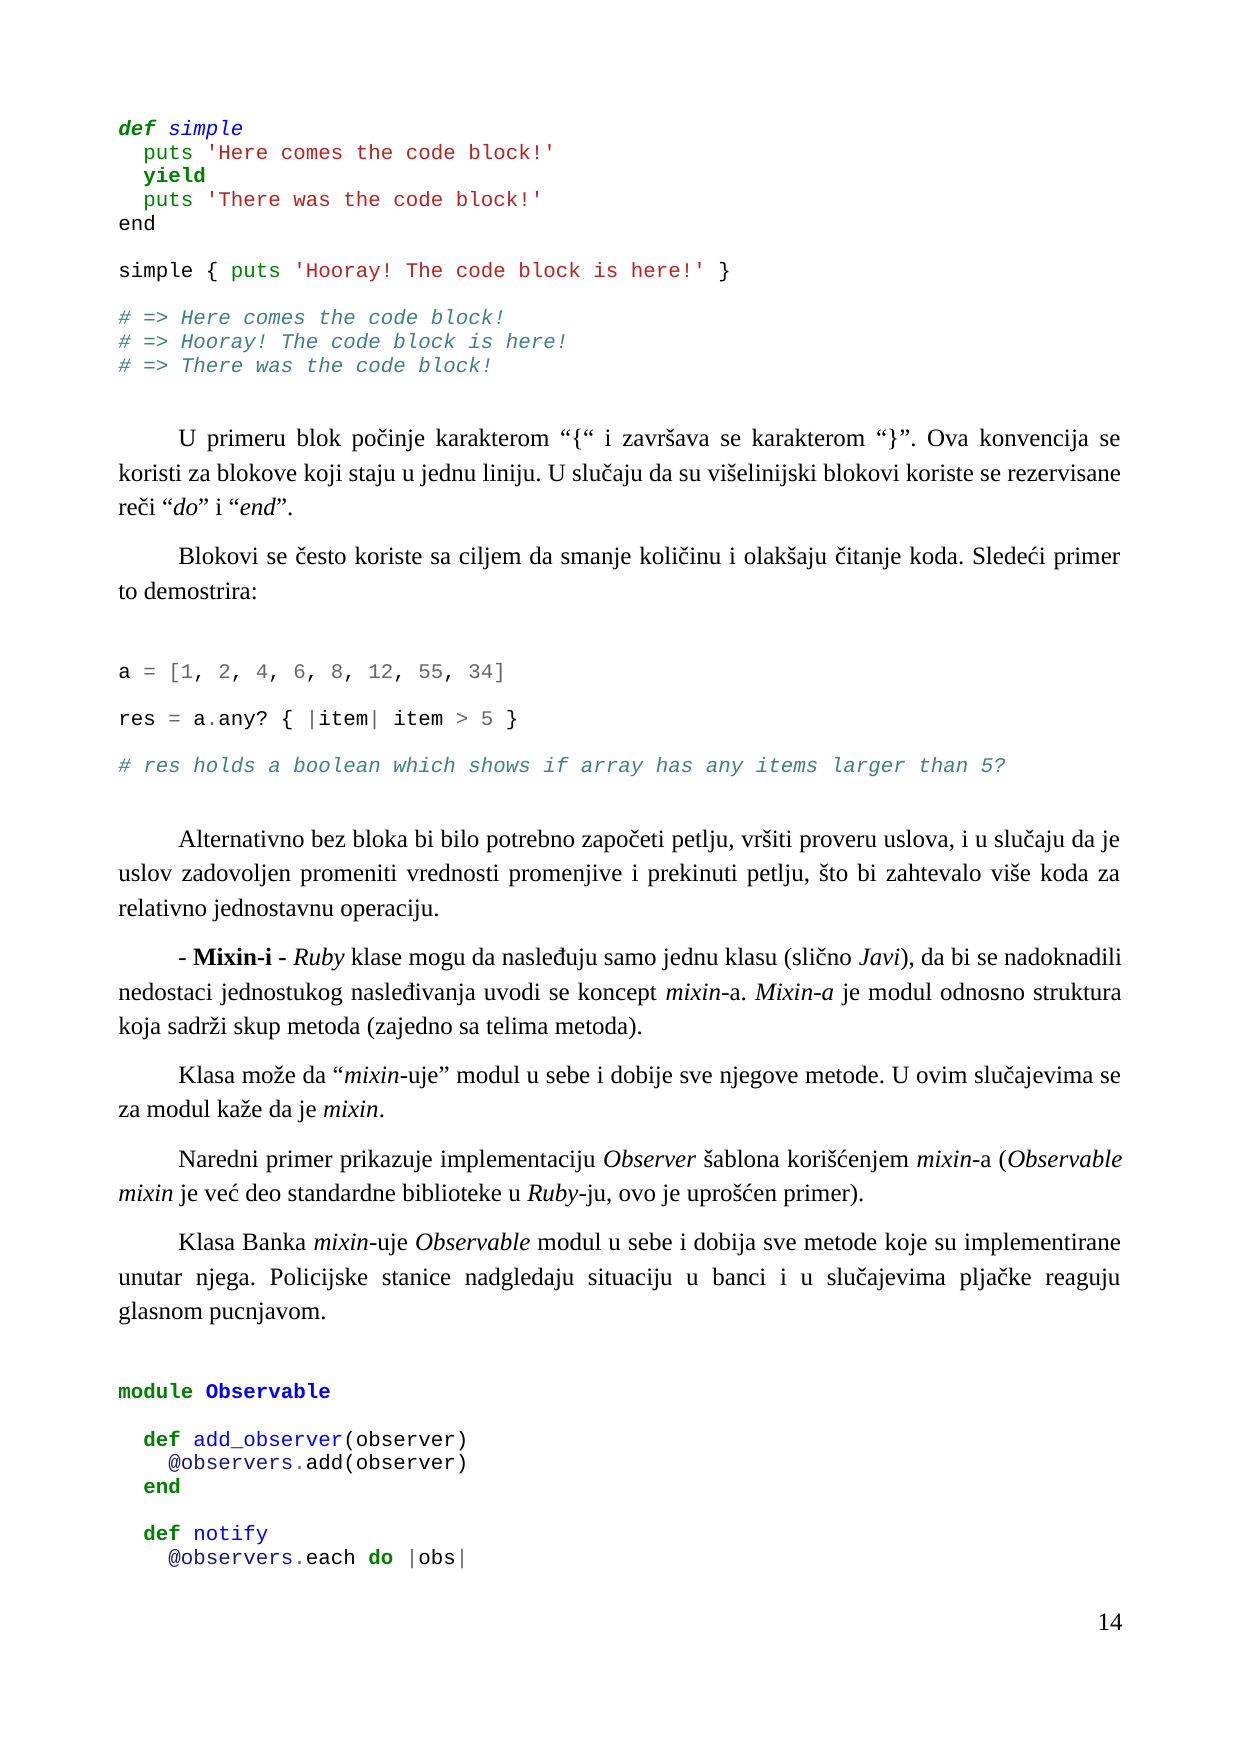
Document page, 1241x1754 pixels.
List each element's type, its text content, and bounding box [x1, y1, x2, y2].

text Klasa može da “mixin-uje” modul u sebe i dobije sve njegove metode. U ovim slučajevima se za modul kaže da je mixin. [118, 1060, 1122, 1123]
text def simple [118, 118, 1122, 142]
text Alternativno bez bloka bi bilo potrebno započeti petlju, vršiti proveru uslova, i u slučaju da je uslov zadovoljen promeniti vrednosti promenjive i prekinuti petlju, što bi zahtevalo više koda za relativno jednostavnu operaciju. [118, 824, 1122, 922]
text # res holds a boolean which shows if array has any items larger than 5? [118, 755, 1122, 779]
text Klasa Banka mixin-uje Observable modul u sebe i dobija sve metode koje su implementirane unutar njega. Policijske stanice nadgledaju situaciju u banci i u slučajevima pljačke reaguju glasnom pucnjavom. [118, 1227, 1122, 1325]
text # => Hooray! The code block is here! [118, 331, 1122, 354]
text yield [118, 165, 1122, 189]
text @observers.add(observer) [118, 1452, 1122, 1476]
text @observers.each do |obs| [118, 1547, 1122, 1570]
text # => Here comes the code block! [118, 307, 1122, 331]
text simple { puts 'Hooray! The code block is here!' } [118, 260, 1122, 284]
text module Observable [118, 1381, 1122, 1405]
text - Mixin-i - Ruby klase mogu da nasleđuju samo jednu klasu (slično Javi), da bi se nadoknadili nedostaci jednostukog nasleđivanja uvodi se koncept mixin-a. Mixin-a je modul odnosno struktura koja sadrži skup metoda (zajedno sa telima metoda). [118, 942, 1122, 1040]
text def add_observer(observer) [118, 1428, 1122, 1452]
text puts 'There was the code block!' [118, 189, 1122, 213]
text puts 'Here comes the code block!' [118, 142, 1122, 165]
text end [118, 1476, 1122, 1499]
text # => There was the code block! [118, 354, 1122, 378]
text end [118, 213, 1122, 236]
text def notify [118, 1523, 1122, 1547]
text a = [1, 2, 4, 6, 8, 12, 55, 34] [118, 661, 1122, 684]
text Blokovi se često koriste sa ciljem da smanje količinu i olakšaju čitanje koda. Sledeći primer to demostrira: [118, 541, 1122, 604]
text Naredni primer prikazuje implementaciju Observer šablona korišćenjem mixin-a (Observable mixin je već deo standardne biblioteke u Ruby-ju, ovo je uprošćen primer). [118, 1144, 1122, 1207]
text U primeru blok počinje karakterom “{“ i završava se karakterom “}”. Ova konvencija se koristi za blokove koji staju u jednu liniju. U slučaju da su višelinijski blokovi koriste se rezervisane reči “do” i “end”. [118, 423, 1122, 521]
text res = a.any? { |item| item > 5 } [118, 708, 1122, 732]
